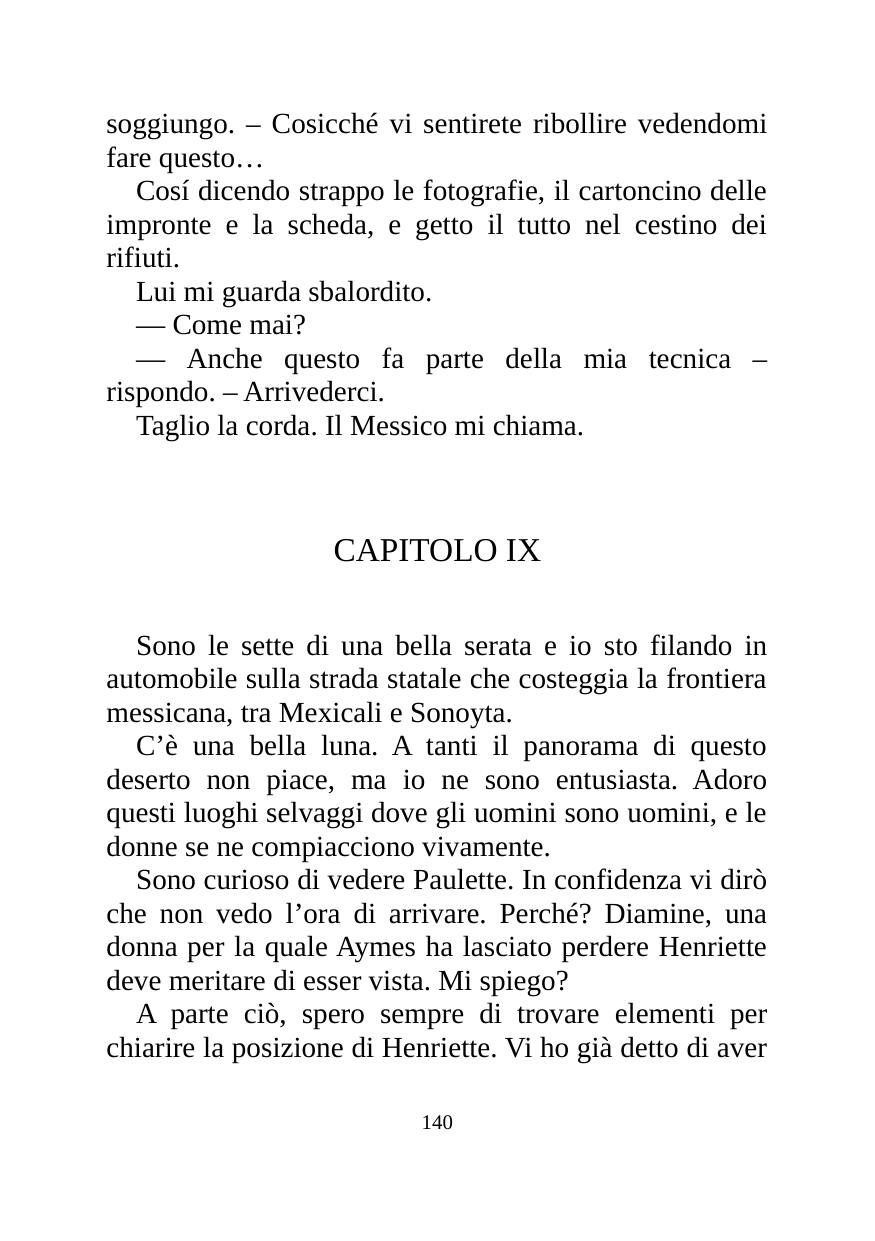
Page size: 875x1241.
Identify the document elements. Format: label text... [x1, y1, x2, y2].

text — Anche questo fa parte della mia tecnica – rispondo. – Arrivederci. [106, 341, 768, 408]
text soggiungo. – Cosicché vi sentirete ribollire vedendomi fare questo… [106, 106, 768, 173]
text Sono curioso di vedere Paulette. In confidenza vi dirò che non vedo l’ora di arrivare. Perché? Diamine, una donna per la quale Aymes ha lasciato perdere Henriette deve meritare di esser vista. Mi spiego? [106, 862, 768, 997]
text Taglio la corda. Il Messico mi chiama. [106, 408, 768, 442]
text Cosí dicendo strappo le fotografie, il cartoncino delle impronte e la scheda, e getto il tutto nel cestino dei rifiuti. [106, 173, 768, 274]
subtitle CAPITOLO IX [106, 530, 768, 568]
text — Come mai? [106, 307, 768, 341]
text A parte ciò, spero sempre di trovare elementi per chiarire la posizione di Henriette. Vi ho già detto di aver [106, 997, 768, 1064]
text C’è una bella luna. A tanti il panorama di questo deserto non piace, ma io ne sono entusiasta. Adoro questi luoghi selvaggi dove gli uomini sono uomini, e le donne se ne compiacciono vivamente. [106, 728, 768, 862]
text Sono le sette di una bella serata e io sto filando in automobile sulla strada statale che costeggia la frontiera messicana, tra Mexicali e Sonoyta. [106, 628, 768, 728]
text Lui mi guarda sbalordito. [106, 274, 768, 307]
